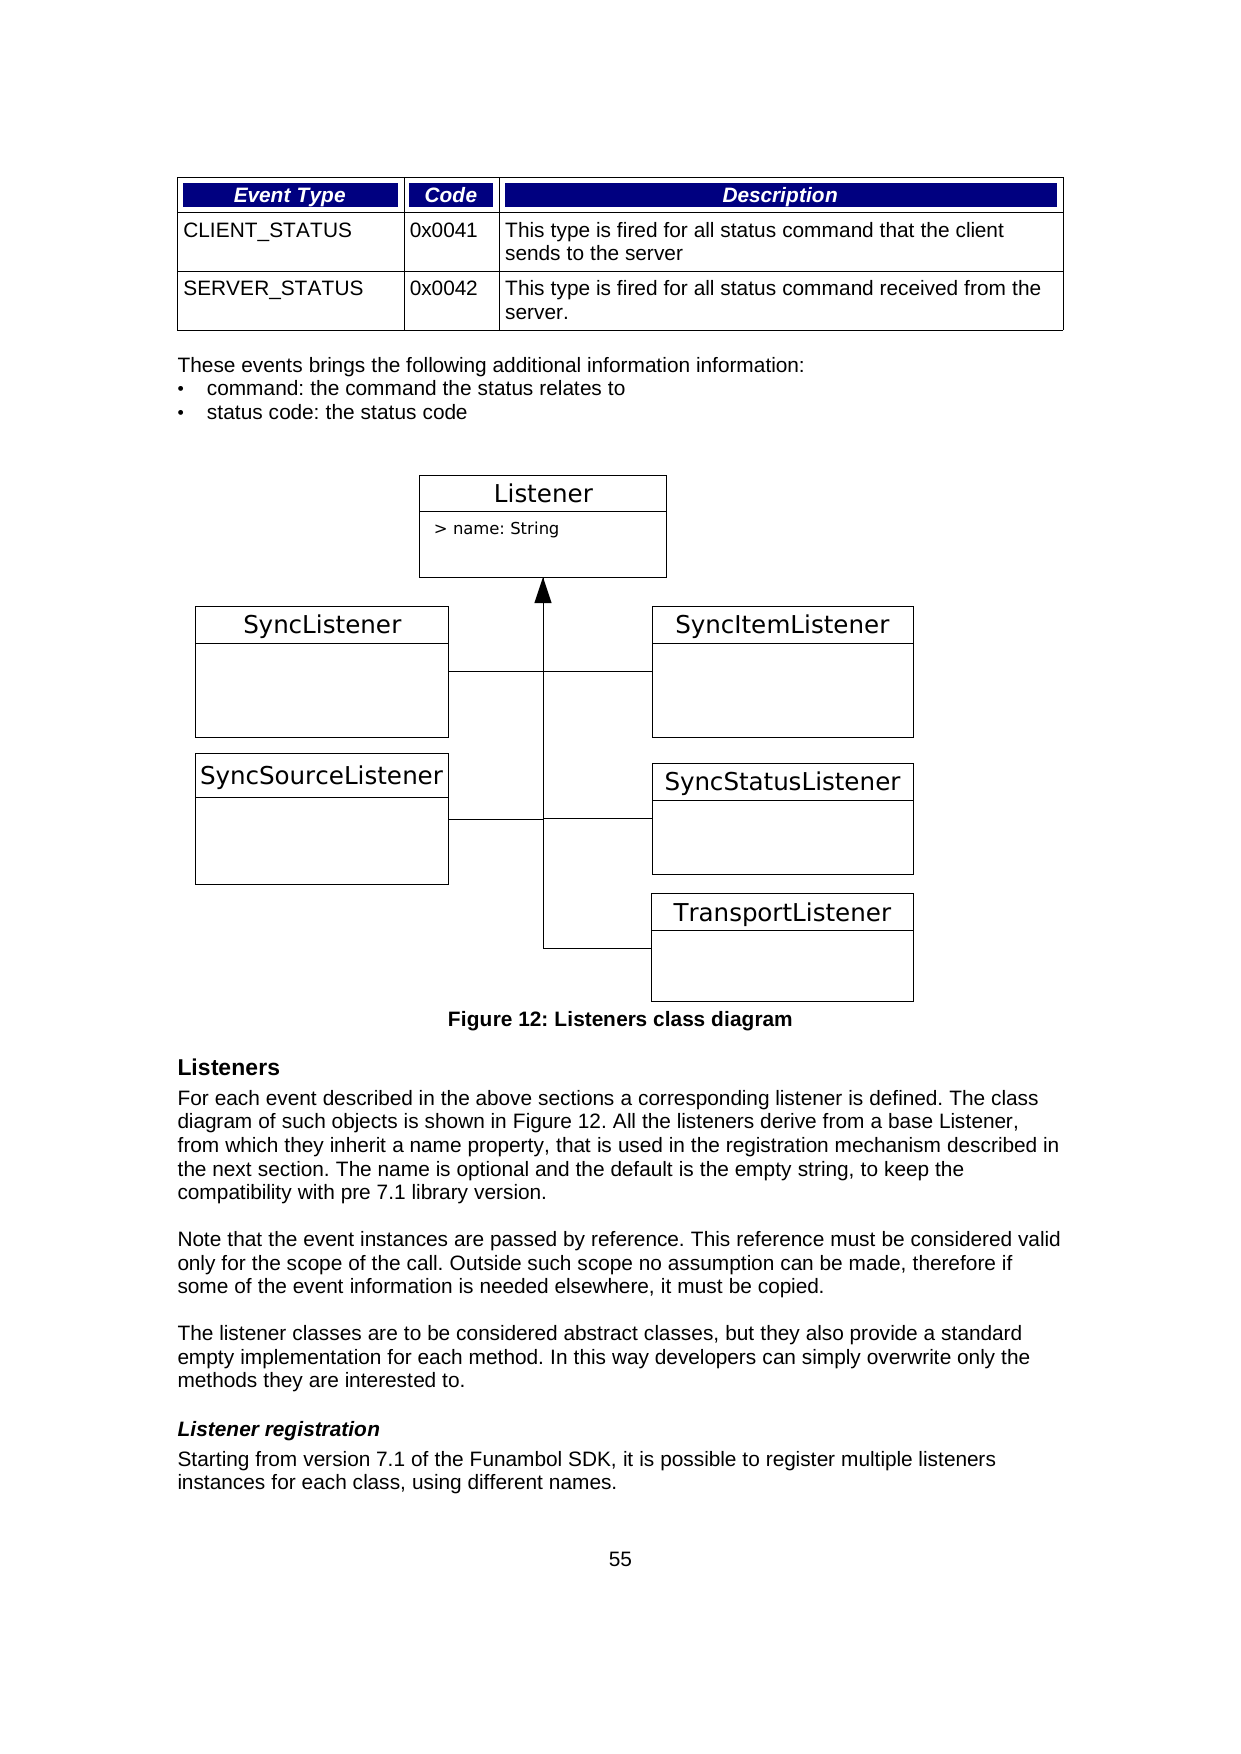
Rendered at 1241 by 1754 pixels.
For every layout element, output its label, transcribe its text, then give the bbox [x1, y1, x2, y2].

list command: the command the status relates to [177, 377, 1063, 400]
text Note that the event instances are passed by reference. This reference must be considered valid only for the scope of the call. Outside such scope no assumption can be made, therefore if some of the event information is needed elsewhere, it must be copied. [177, 1228, 1063, 1298]
text These events brings the following additional information information: [177, 353, 1063, 377]
text The listener classes are to be considered abstract classes, but they also provide a standard empty implementation for each method. In this way developers can simply overwrite only the methods they are interested to. [177, 1322, 1063, 1392]
table_header Code [405, 178, 499, 212]
text For each event described in the above sections a corresponding listener is defined. The class diagram of such objects is shown in Figure 12. All the listeners derive from a base Listener, from which they inherit a name property, that is used in the registration mechanism described in the next section. The name is optional and the default is the empty string, to keep the compatibility with pre 7.1 library version. [177, 1086, 1063, 1204]
table_header Event Type [178, 178, 404, 212]
text Starting from version 7.1 of the Funambol SDK, it is possible to register multiple listeners instances for each class, using different names. [177, 1447, 1063, 1494]
text Figure 12: Listeners class diagram [177, 449, 1063, 1031]
subtitle [177, 424, 1063, 449]
subtitle Listener registration [177, 1417, 1063, 1441]
table_cell This type is fired for all status command received from the server. [500, 272, 1063, 330]
table_cell 0x0042 [405, 272, 499, 330]
table_cell 0x0041 [405, 213, 499, 271]
table_cell CLIENT_STATUS [178, 213, 404, 271]
table_cell This type is fired for all status command that the client sends to the server [500, 213, 1063, 271]
subtitle Listeners [177, 1031, 1063, 1080]
list status code: the status code [177, 400, 1063, 424]
table_header Description [500, 178, 1063, 212]
table_cell SERVER_STATUS [178, 272, 404, 330]
